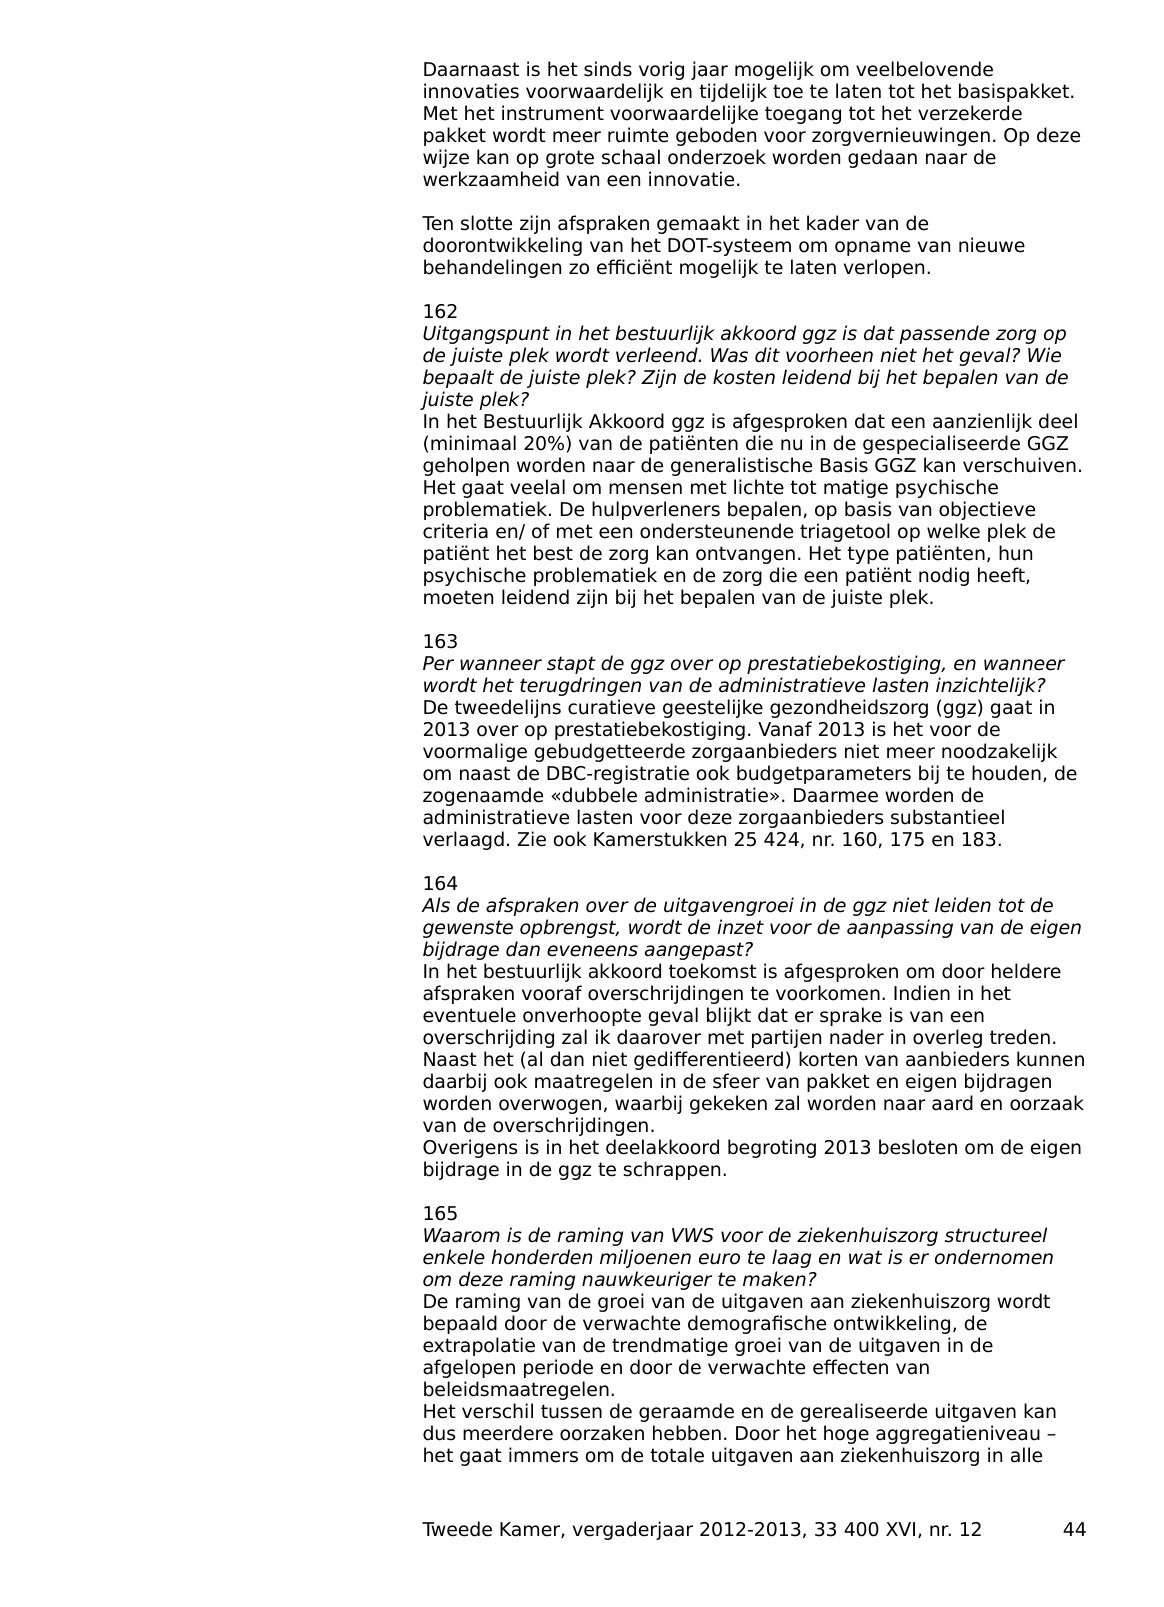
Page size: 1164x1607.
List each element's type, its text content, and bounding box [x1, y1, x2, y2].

text In het Bestuurlijk Akkoord ggz is afgesproken dat een aanzienlijk deel (minimaal 20%) van de patiënten die nu in de gespecialiseerde GGZ geholpen worden naar de generalistische Basis GGZ kan verschuiven. Het gaat veelal om mensen met lichte tot matige psychische problematiek. De hulpverleners bepalen, op basis van objectieve criteria en/ of met een ondersteunende triagetool op welke plek de patiënt het best de zorg kan ontvangen. Het type patiënten, hun psychische problematiek en de zorg die een patiënt nodig heeft, moeten leidend zijn bij het bepalen van de juiste plek. [422, 411, 1087, 609]
text 163 [422, 631, 1087, 653]
text Ten slotte zijn afspraken gemaakt in het kader van de doorontwikkeling van het DOT-systeem om opname van nieuwe behandelingen zo efficiënt mogelijk te laten verlopen. [422, 213, 1087, 279]
text Waarom is de raming van VWS voor de ziekenhuiszorg structureel enkele honderden miljoenen euro te laag en wat is er ondernomen om deze raming nauwkeuriger te maken? [422, 1225, 1087, 1291]
text Per wanneer stapt de ggz over op prestatiebekostiging, en wanneer wordt het terugdringen van de administratieve lasten inzichtelijk? [422, 653, 1087, 697]
text 165 [422, 1203, 1087, 1225]
text Het verschil tussen de geraamde en de gerealiseerde uitgaven kan dus meerdere oorzaken hebben. Door het hoge aggregatieniveau – het gaat immers om de totale uitgaven aan ziekenhuiszorg in alle [422, 1401, 1087, 1467]
text 164 [422, 873, 1087, 895]
text 162 [422, 301, 1087, 323]
text Uitgangspunt in het bestuurlijk akkoord ggz is dat passende zorg op de juiste plek wordt verleend. Was dit voorheen niet het geval? Wie bepaalt de juiste plek? Zijn de kosten leidend bij het bepalen van de juiste plek? [422, 323, 1087, 411]
text Als de afspraken over de uitgavengroei in de ggz niet leiden tot de gewenste opbrengst, wordt de inzet voor de aanpassing van de eigen bijdrage dan eveneens aangepast? [422, 895, 1087, 961]
text In het bestuurlijk akkoord toekomst is afgesproken om door heldere afspraken vooraf overschrijdingen te voorkomen. Indien in het eventuele onverhoopte geval blijkt dat er sprake is van een overschrijding zal ik daarover met partijen nader in overleg treden. Naast het (al dan niet gedifferentieerd) korten van aanbieders kunnen daarbij ook maatregelen in de sfeer van pakket en eigen bijdragen worden overwogen, waarbij gekeken zal worden naar aard en oorzaak van de overschrijdingen. [422, 961, 1087, 1137]
text De tweedelijns curatieve geestelijke gezondheidszorg (ggz) gaat in 2013 over op prestatiebekostiging. Vanaf 2013 is het voor de voormalige gebudgetteerde zorgaanbieders niet meer noodzakelijk om naast de DBC-registratie ook budgetparameters bij te houden, de zogenaamde «dubbele administratie». Daarmee worden de administratieve lasten voor deze zorgaanbieders substantieel verlaagd. Zie ook Kamerstukken 25 424, nr. 160, 175 en 183. [422, 697, 1087, 851]
text Daarnaast is het sinds vorig jaar mogelijk om veelbelovende innovaties voorwaardelijk en tijdelijk toe te laten tot het basispakket. Met het instrument voorwaardelijke toegang tot het verzekerde pakket wordt meer ruimte geboden voor zorgvernieuwingen. Op deze wijze kan op grote schaal onderzoek worden gedaan naar de werkzaamheid van een innovatie. [422, 59, 1087, 191]
text De raming van de groei van de uitgaven aan ziekenhuiszorg wordt bepaald door de verwachte demografische ontwikkeling, de extrapolatie van de trendmatige groei van de uitgaven in de afgelopen periode en door de verwachte effecten van beleidsmaatregelen. [422, 1291, 1087, 1401]
text Overigens is in het deelakkoord begroting 2013 besloten om de eigen bijdrage in de ggz te schrappen. [422, 1137, 1087, 1181]
